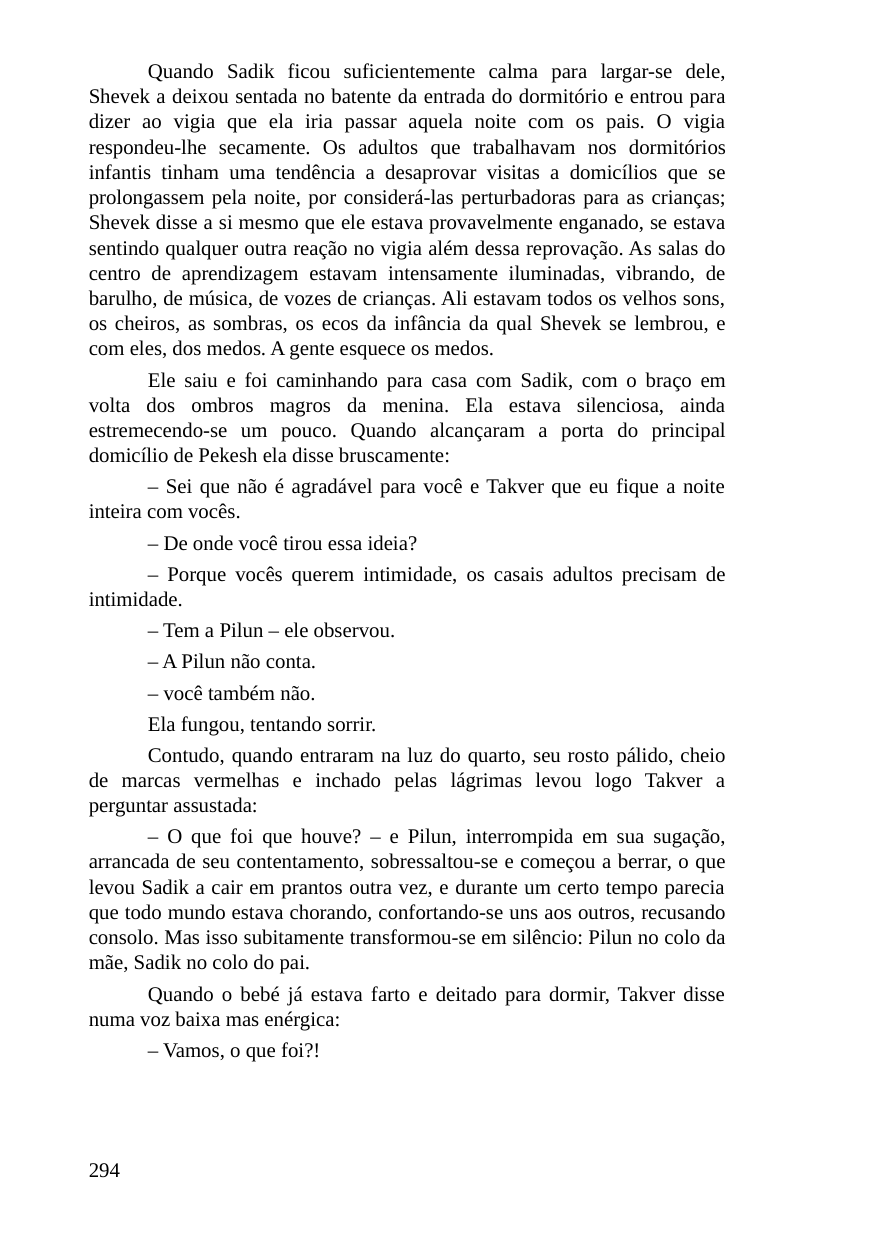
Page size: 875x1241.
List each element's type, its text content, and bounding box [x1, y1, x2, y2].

text Ele saiu e foi caminhando para casa com Sadik, com o braço em volta dos ombros magros da menina. Ela estava silenciosa, ainda estremecendo-se um pouco. Quando alcançaram a porta do principal domicílio de Pekesh ela disse bruscamente: [88, 367, 726, 467]
text Quando Sadik ficou suficientemente calma para largar-se dele, Shevek a deixou sentada no batente da entrada do dormitório e entrou para dizer ao vigia que ela iria passar aquela noite com os pais. O vigia respondeu-lhe secamente. Os adultos que trabalhavam nos dormitórios infantis tinham uma tendência a desaprovar visitas a domicílios que se prolongassem pela noite, por considerá-las perturbadoras para as crianças; Shevek disse a si mesmo que ele estava provavelmente enganado, se estava sentindo qualquer outra reação no vigia além dessa reprovação. As salas do centro de aprendizagem estavam intensamente iluminadas, vibrando, de barulho, de música, de vozes de crianças. Ali estavam todos os velhos sons, os cheiros, as sombras, os ecos da infância da qual Shevek se lembrou, e com eles, dos medos. A gente esquece os medos. [88, 59, 726, 360]
text – De onde você tirou essa ideia? [88, 531, 726, 555]
text – Tem a Pilun – ele observou. [88, 618, 726, 642]
text Contudo, quando entraram na luz do quarto, seu rosto pálido, cheio de marcas vermelhas e inchado pelas lágrimas levou logo Takver a perguntar assustada: [88, 743, 726, 817]
text Quando o bebé já estava farto e deitado para dormir, Takver disse numa voz baixa mas enérgica: [88, 981, 726, 1031]
text – O que foi que houve? – e Pilun, interrompida em sua sugação, arrancada de seu contentamento, sobressaltou-se e começou a berrar, o que levou Sadik a cair em prantos outra vez, e durante um certo tempo parecia que todo mundo estava chorando, confortando-se uns aos outros, recusando consolo. Mas isso subitamente transformou-se em silêncio: Pilun no colo da mãe, Sadik no colo do pai. [88, 824, 726, 974]
text Ela fungou, tentando sorrir. [88, 712, 726, 736]
text – Sei que não é agradável para você e Takver que eu fique a noite inteira com vocês. [88, 474, 726, 523]
text – você também não. [88, 680, 726, 704]
text – Porque vocês querem intimidade, os casais adultos precisam de intimidade. [88, 562, 726, 611]
text – Vamos, o que foi?! [88, 1038, 726, 1062]
text – A Pilun não conta. [88, 649, 726, 673]
